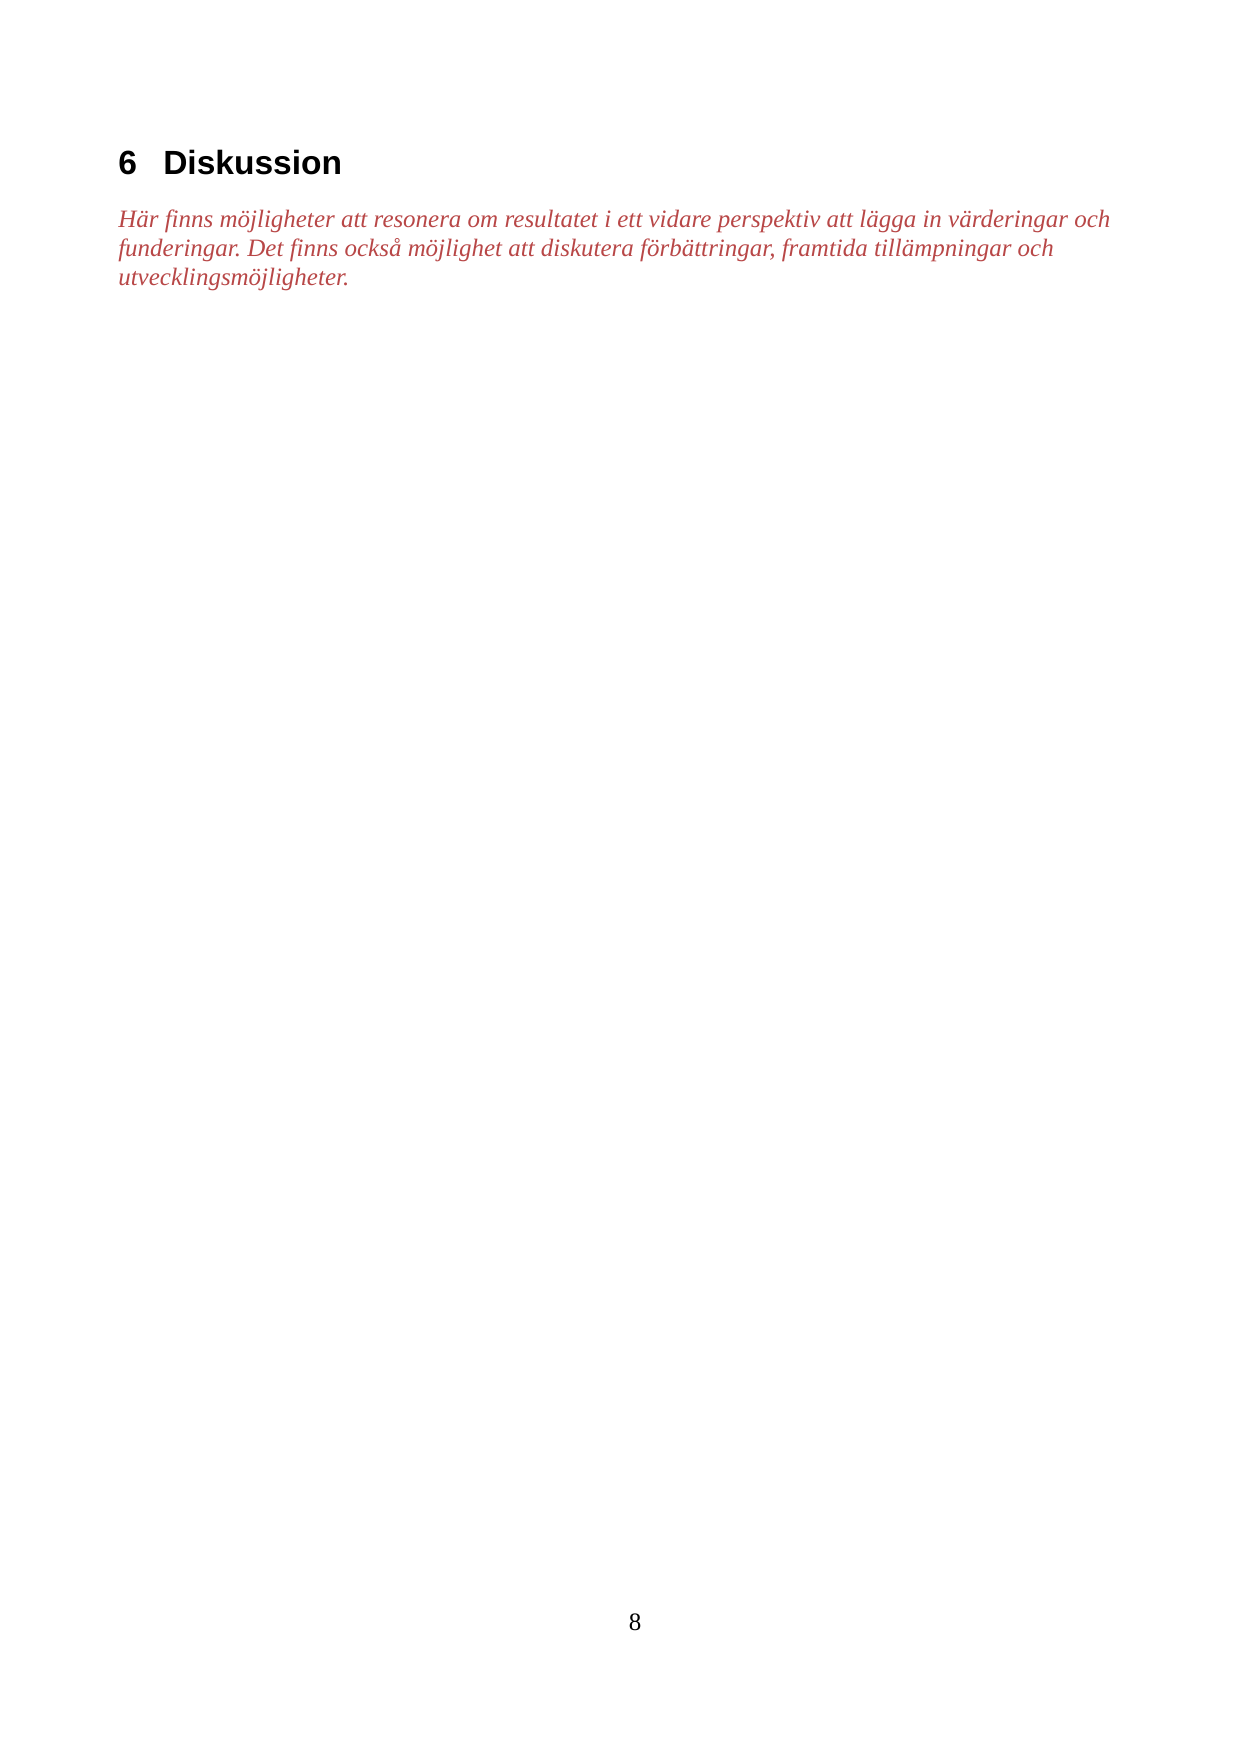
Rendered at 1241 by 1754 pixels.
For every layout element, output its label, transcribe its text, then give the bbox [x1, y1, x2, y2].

subtitle Diskussion [118, 143, 1122, 182]
text Här finns möjligheter att resonera om resultatet i ett vidare perspektiv att lägga in värderingar och funderingar. Det finns också möjlighet att diskutera förbättringar, framtida tillämpningar och utvecklingsmöjligheter. [118, 194, 1122, 291]
